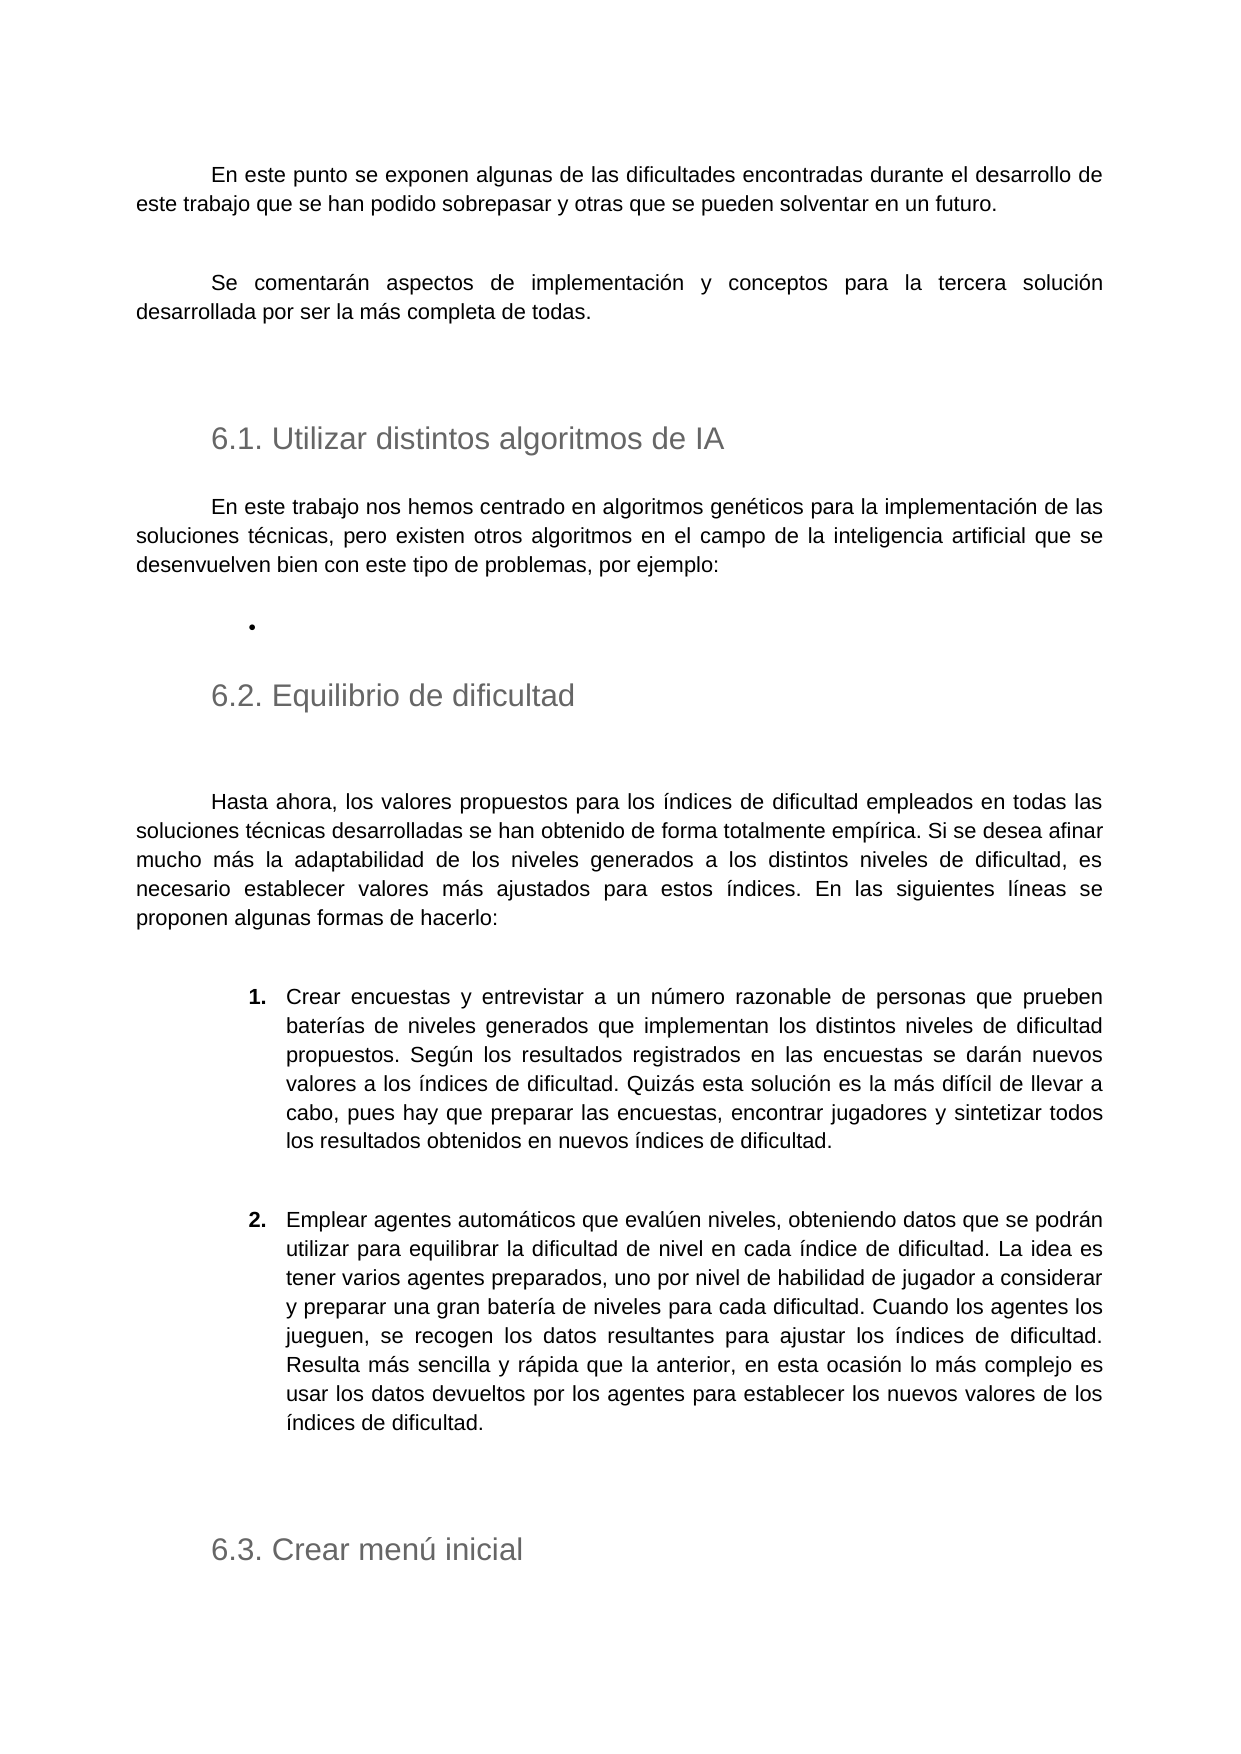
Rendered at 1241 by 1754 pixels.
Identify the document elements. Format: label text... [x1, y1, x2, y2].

text 6.1. Utilizar distintos algoritmos de IA [136, 420, 1104, 456]
text Hasta ahora, los valores propuestos para los índices de dificultad empleados en todas las soluciones técnicas desarrolladas se han obtenido de forma totalmente empírica. Si se desea afinar mucho más la adaptabilidad de los niveles generados a los distintos niveles de dificultad, es necesario establecer valores más ajustados para estos índices. En las siguientes líneas se proponen algunas formas de hacerlo: [136, 789, 1104, 930]
text 6.2. Equilibrio de dificultad [136, 677, 1104, 713]
text 6.3. Crear menú inicial [136, 1531, 1104, 1566]
text En este punto se exponen algunas de las dificultades encontradas durante el desarrollo de este trabajo que se han podido sobrepasar y otras que se pueden solventar en un futuro. [136, 162, 1104, 217]
text Se comentarán aspectos de implementación y conceptos para la tercera solución desarrollada por ser la más completa de todas. [136, 270, 1104, 324]
list Emplear agentes automáticos que evalúen niveles, obteniendo datos que se podrán utilizar para equilibrar la dificultad de nivel en cada índice de dificultad. La idea es tener varios agentes preparados, uno por nivel de habilidad de jugador a considerar y preparar una gran batería de niveles para cada dificultad. Cuando los agentes los jueguen, se recogen los datos resultantes para ajustar los índices de dificultad. Resulta más sencilla y rápida que la anterior, en esta ocasión lo más complejo es usar los datos devueltos por los agentes para establecer los nuevos valores de los índices de dificultad. [248, 1207, 1104, 1435]
list Crear encuestas y entrevistar a un número razonable de personas que prueben baterías de niveles generados que implementan los distintos niveles de dificultad propuestos. Según los resultados registrados en las encuestas se darán nuevos valores a los índices de dificultad. Quizás esta solución es la más difícil de llevar a cabo, pues hay que preparar las encuestas, encontrar jugadores y sintetizar todos los resultados obtenidos en nuevos índices de dificultad. [248, 984, 1104, 1154]
text En este trabajo nos hemos centrado en algoritmos genéticos para la implementación de las soluciones técnicas, pero existen otros algoritmos en el campo de la inteligencia artificial que se desenvuelven bien con este tipo de problemas, por ejemplo: [136, 494, 1104, 577]
